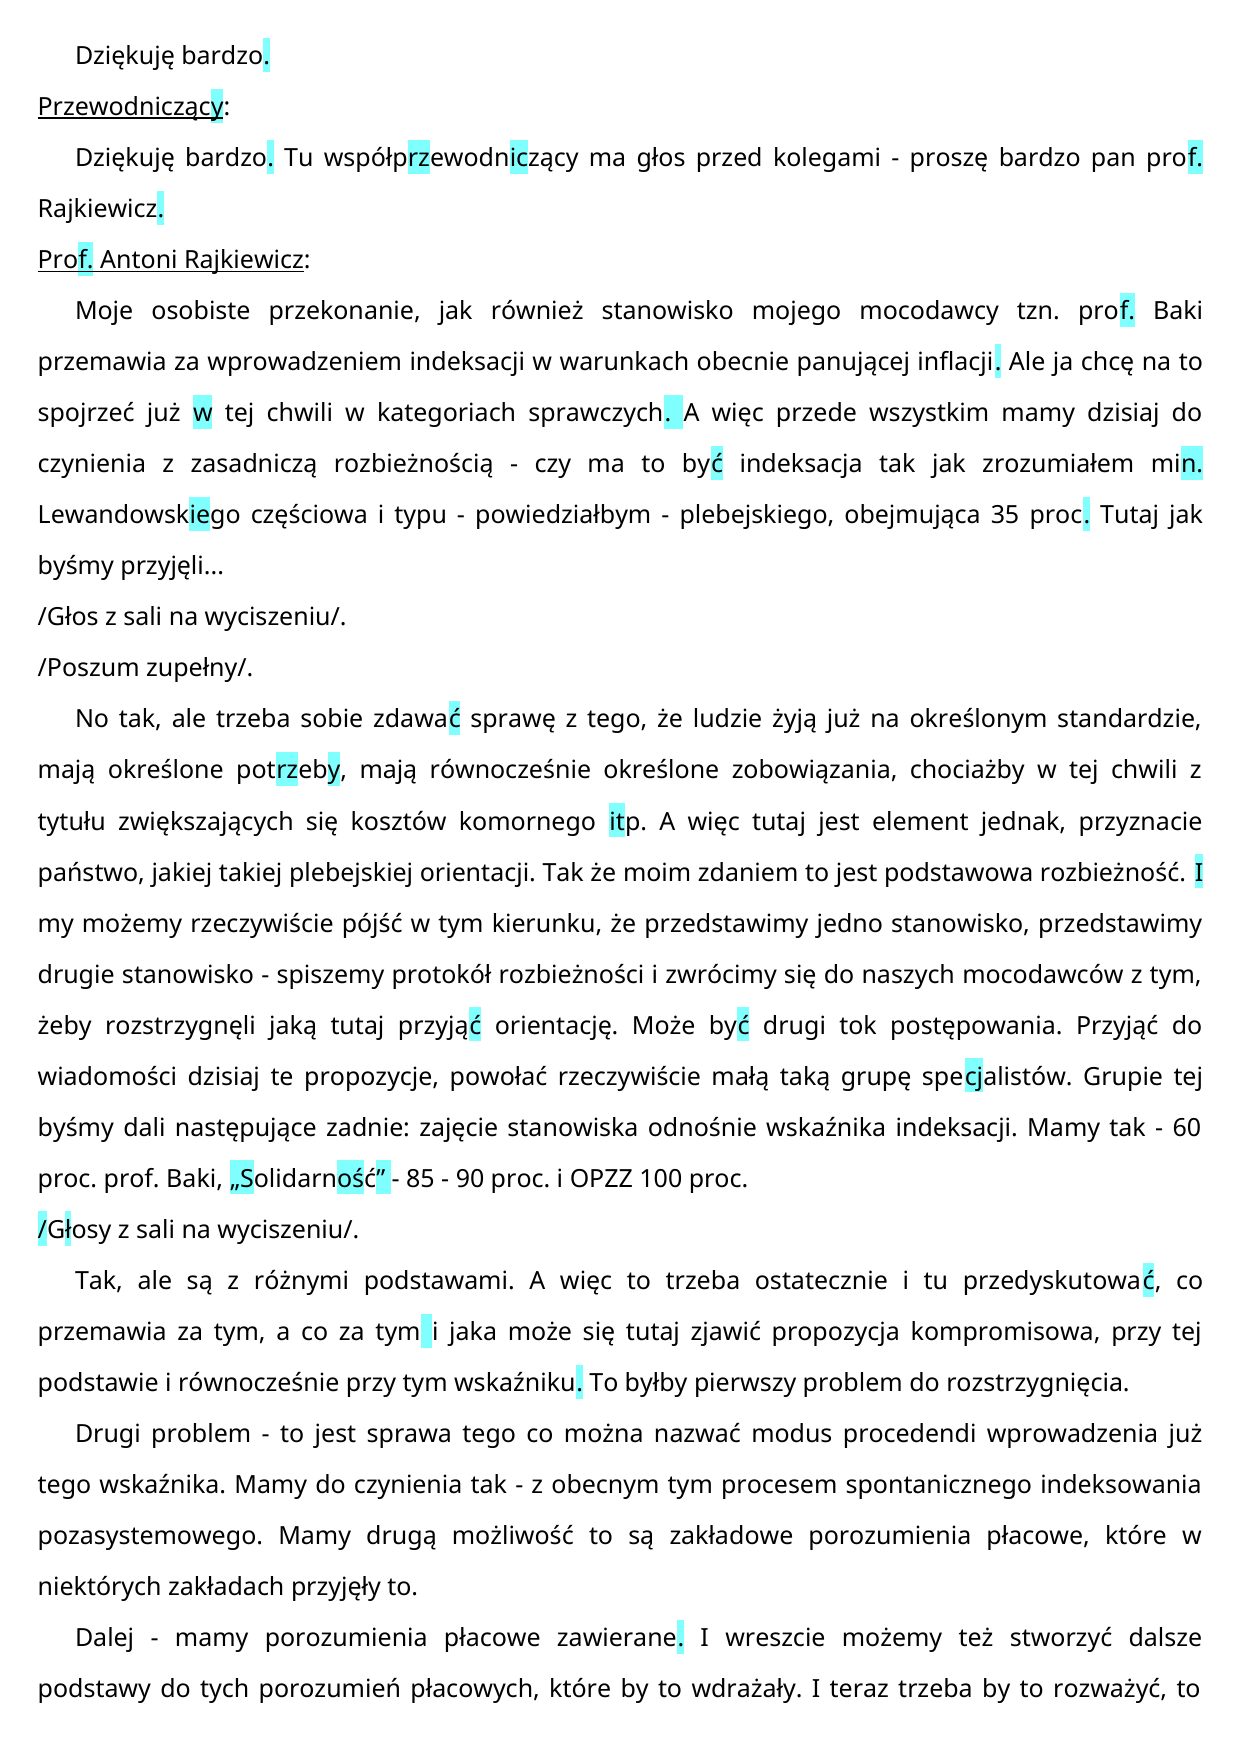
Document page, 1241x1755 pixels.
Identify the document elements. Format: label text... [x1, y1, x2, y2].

text Prof. Antoni Rajkiewicz: [37, 242, 1203, 276]
text /Głos z sali na wyciszeniu/. [37, 599, 1203, 633]
text Drugi problem - to jest sprawa tego co można nazwać modus procedendi wprowadzenia już tego wskaźnika. Mamy do czynienia tak - z obecnym tym procesem spontanicznego indeksowania pozasystemowego. Mamy drugą możliwość to są zakładowe porozumienia płacowe, które w niektórych zakładach przyjęły to. [37, 1416, 1203, 1603]
text Moje osobiste przekonanie, jak również stanowisko mojego mocodawcy tzn. prof. Baki przemawia za wprowadzeniem indeksacji w warunkach obecnie panującej inflacji. Ale ja chcę na to spojrzeć już w tej chwili w kategoriach sprawczych. A więc przede wszystkim mamy dzisiaj do czynienia z zasadniczą rozbieżnością - czy ma to być indeksacja tak jak zrozumiałem min. Lewandowskiego częściowa i typu - powiedziałbym - plebejskiego, obejmująca 35 proc. Tutaj jak byśmy przyjęli... [37, 293, 1203, 582]
text Dziękuję bardzo. Tu współprzewodniczący ma głos przed kolegami - proszę bardzo pan prof. Rajkiewicz. [37, 139, 1203, 225]
text /Poszum zupełny/. [37, 650, 1203, 684]
text Przewodniczący: [37, 88, 1203, 123]
text Tak, ale są z różnymi podstawami. A więc to trzeba ostatecznie i tu przedyskutować, co przemawia za tym, a co za tym i jaka może się tutaj zjawić propozycja kompromisowa, przy tej podstawie i równocześnie przy tym wskaźniku. To byłby pierwszy problem do rozstrzygnięcia. [37, 1262, 1203, 1399]
text /Głosy z sali na wyciszeniu/. [37, 1211, 1203, 1246]
text Dalej - mamy porozumienia płacowe zawierane. I wreszcie możemy też stworzyć dalsze podstawy do tych porozumień płacowych, które by to wdrażały. I teraz trzeba by to rozważyć, to [37, 1620, 1203, 1705]
text Dziękuję bardzo. [37, 37, 1203, 72]
text No tak, ale trzeba sobie zdawać sprawę z tego, że ludzie żyją już na określonym standardzie, mają określone potrzeby, mają równocześnie określone zobowiązania, chociażby w tej chwili z tytułu zwiększających się kosztów komornego itp. A więc tutaj jest element jednak, przyznacie państwo, jakiej takiej plebejskiej orientacji. Tak że moim zdaniem to jest podstawowa rozbieżność. I my możemy rzeczywiście pójść w tym kierunku, że przedstawimy jedno stanowisko, przedstawimy drugie stanowisko - spiszemy protokół rozbieżności i zwrócimy się do naszych mocodawców z tym, żeby rozstrzygnęli jaką tutaj przyjąć orientację. Może być drugi tok postępowania. Przyjąć do wiadomości dzisiaj te propozycje, powołać rzeczywiście małą taką grupę specjalistów. Grupie tej byśmy dali następujące zadnie: zajęcie stanowiska odnośnie wskaźnika indeksacji. Mamy tak - 60 proc. prof. Baki, „Solidarność” - 85 - 90 proc. i OPZZ 100 proc. [37, 701, 1203, 1194]
